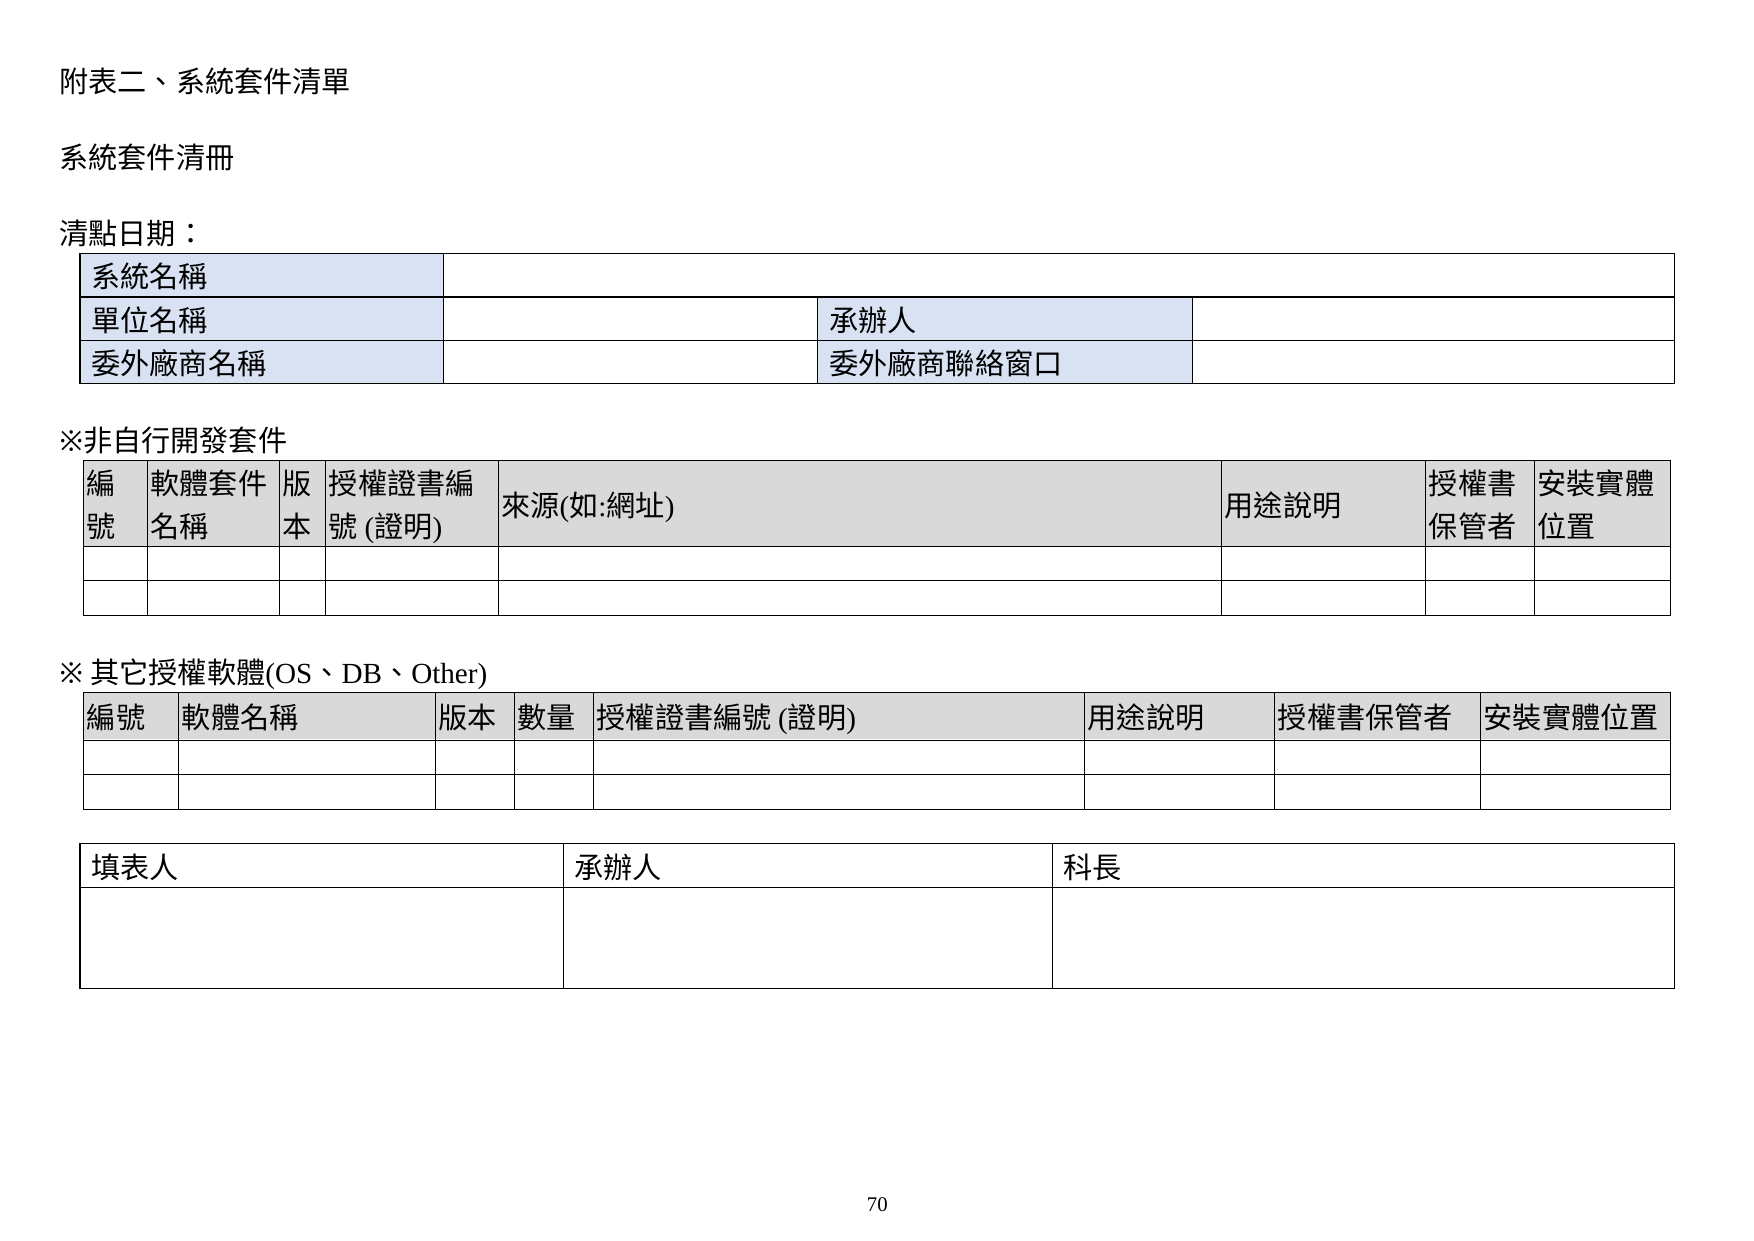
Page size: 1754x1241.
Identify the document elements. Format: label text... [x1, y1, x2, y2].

table_cell [594, 741, 1084, 774]
table_cell [1535, 547, 1670, 580]
table_cell [1085, 775, 1274, 809]
text ※非自行開發套件 [59, 418, 1695, 460]
table_header 編號 [84, 693, 178, 739]
table_header 安裝實體位置 [1535, 461, 1670, 546]
table_header 科長 [1053, 844, 1674, 887]
table_header 系統名稱 [81, 254, 443, 296]
table_cell [280, 581, 325, 615]
text ※ 其它授權軟體(OS、DB、Other) [59, 649, 1695, 692]
table_cell [179, 775, 435, 809]
table_header 授權證書編號 (證明) [326, 461, 498, 546]
table_cell [1426, 581, 1534, 615]
table_cell [436, 741, 514, 774]
table_header 來源(如:網址) [499, 461, 1221, 546]
table_cell [1275, 775, 1480, 809]
table_cell [326, 581, 498, 615]
table_cell [148, 581, 279, 615]
table_header 承辦人 [564, 844, 1052, 887]
table_cell [1193, 341, 1674, 383]
table_cell [499, 581, 1221, 615]
table_cell [280, 547, 325, 580]
table_cell [148, 547, 279, 580]
table_cell [1481, 741, 1670, 774]
table_cell [84, 547, 147, 580]
table_cell [1275, 741, 1480, 774]
table_header 數量 [515, 693, 593, 739]
table_cell 單位名稱 [81, 298, 443, 340]
table_cell [564, 888, 1052, 988]
table_header 用途說明 [1222, 461, 1425, 546]
table_cell [1481, 775, 1670, 809]
table_cell 委外廠商名稱 [81, 341, 443, 383]
table_header 編號 [84, 461, 147, 546]
table_header 版本 [436, 693, 514, 739]
table_header 安裝實體位置 [1481, 693, 1670, 739]
table_cell [444, 341, 817, 383]
table_cell [84, 581, 147, 615]
table_header 軟體名稱 [179, 693, 435, 739]
table_cell [81, 888, 563, 988]
table_header [444, 254, 1674, 296]
table_header 用途說明 [1085, 693, 1274, 739]
table_cell [515, 775, 593, 809]
text 系統套件清冊 [59, 135, 1695, 177]
text 清點日期： [59, 211, 1695, 253]
table_cell [1193, 298, 1674, 340]
table_cell [1222, 547, 1425, 580]
table_cell [594, 775, 1084, 809]
table_cell [84, 775, 178, 809]
table_header 填表人 [81, 844, 563, 887]
table_cell [436, 775, 514, 809]
table_cell [84, 741, 178, 774]
table_cell [326, 547, 498, 580]
table_cell [1535, 581, 1670, 615]
table_cell [1426, 547, 1534, 580]
text 附表二、系統套件清單 [59, 59, 1695, 101]
table_cell [1053, 888, 1674, 988]
table_cell [1085, 741, 1274, 774]
table_header 授權證書編號 (證明) [594, 693, 1084, 739]
table_header 授權書保管者 [1275, 693, 1480, 739]
table_header 版本 [280, 461, 325, 546]
table_cell [499, 547, 1221, 580]
table_header 授權書保管者 [1426, 461, 1534, 546]
table_cell 委外廠商聯絡窗口 [818, 341, 1192, 383]
table_header 軟體套件名稱 [148, 461, 279, 546]
table_cell [1222, 581, 1425, 615]
table_cell [179, 741, 435, 774]
table_cell [444, 298, 817, 340]
table_cell [515, 741, 593, 774]
table_cell 承辦人 [818, 298, 1192, 340]
